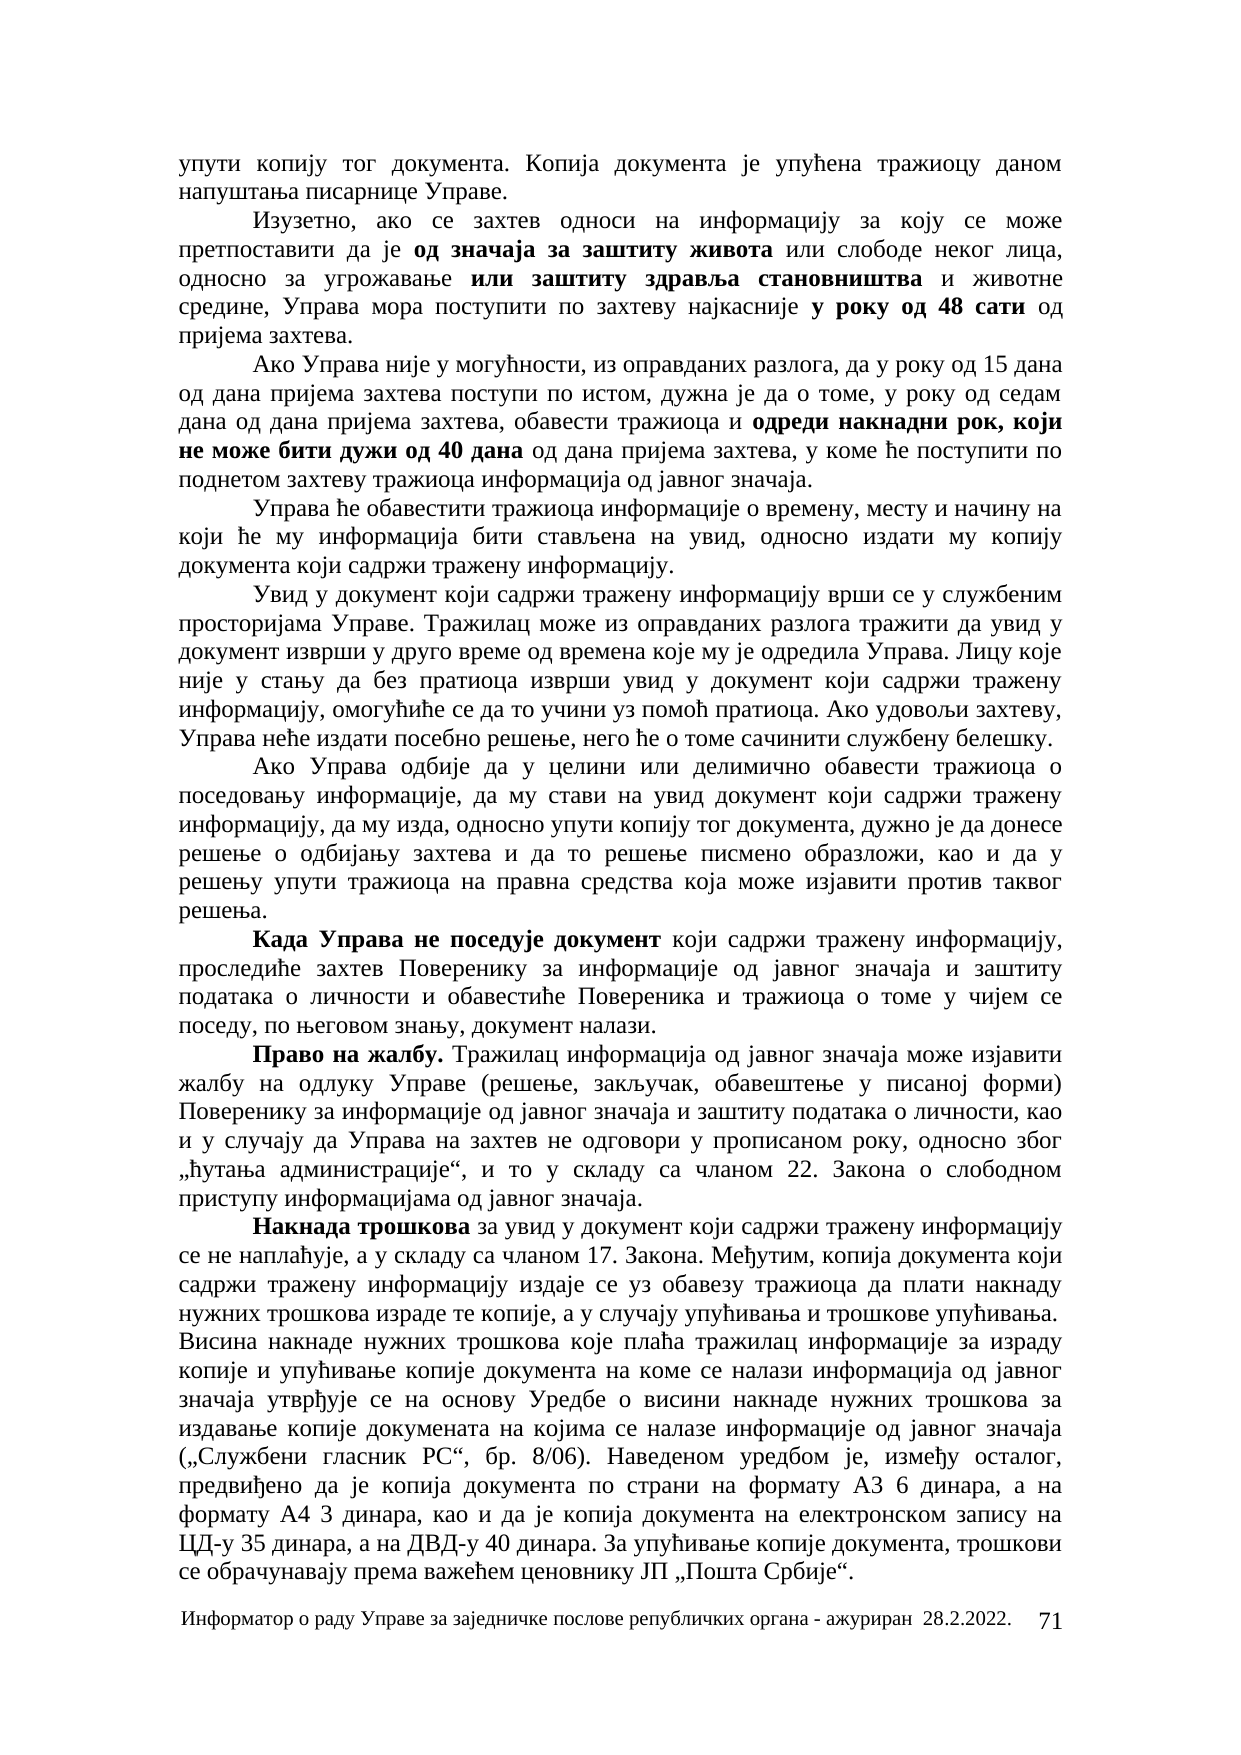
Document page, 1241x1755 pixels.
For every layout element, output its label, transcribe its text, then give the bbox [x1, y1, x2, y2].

text Управа ће обавестити тражиоца информације о времену, месту и начину на који ће му информација бити стављена на увид, односно издати му копију документа који садржи тражену информацију. [178, 493, 1063, 579]
text Када Управа не поседује документ који садржи тражену информацију, проследиће захтев Поверенику за информације од јавног значаја и заштиту података о личности и обавестиће Повереника и тражиоца о томе у чијем се поседу, по његовом знању, документ налази. [178, 924, 1063, 1039]
text Ако Управа одбије да у целини или делимично обавести тражиоца о поседовању информације, да му стави на увид документ који садржи тражену информацију, да му изда, односно упути копију тог документа, дужно је да донесе решење о одбијању захтева и да то решење писмено образложи, као и да у решењу упути тражиоца на правна средства која може изјавити против таквог решења. [178, 751, 1063, 924]
text Увид у документ који садржи тражену информацију врши се у службеним просторијама Управе. Тражилац може из оправданих разлога тражити да увид у документ изврши у друго време од времена које му је одредила Управа. Лицу које није у стању да без пратиоца изврши увид у документ који садржи тражену информацију, омогућиће се да то учини уз помоћ пратиоца. Ако удовољи захтеву, Управа неће издати посебно решење, него ће о томе сачинити службену белешку. [178, 579, 1063, 751]
text Ако Управа није у могућности, из оправданих разлога, да у року од 15 дана од дана пријема захтева поступи по истом, дужна је да о томе, у року од седам дана од дана пријема захтева, обавести тражиоца и одреди накнадни рок, који не може бити дужи од 40 дана од дана пријема захтева, у коме ће поступити по поднетом захтеву тражиоца информација од јавног значаја. [178, 349, 1063, 493]
text упути копију тог документа. Копија документа је упућена тражиоцу даном напуштања писарнице Управе. [178, 148, 1063, 205]
text Висина накнаде нужних трошкова које плаћа тражилац информације за израду копије и упућивање копије документа на коме се налази информација од јавног значаја утврђује се на основу Уредбе о висини накнаде нужних трошкова за издавање копије докумената на којима се налазе информације од јавног значаја („Службени гласник РС“, бр. 8/06). Наведеном уредбом је, између осталог, предвиђено да је копија документа по страни на формату А3 6 динара, а на формату А4 3 динара, као и да је копија документа на електронском запису на ЦД-у 35 динара, а на ДВД-у 40 динара. За упућивање копије документа, трошкови се обрачунавају према важећем ценовнику ЈП „Пошта Србије“. [178, 1326, 1063, 1585]
text Право на жалбу. Тражилац информација од јавног значаја може изјавити жалбу на одлуку Управе (решење, закључак, обавештење у писаној форми) Поверенику за информације од јавног значаја и заштиту података о личности, као и у случају да Управа на захтев не одговори у прописаном року, односно због „ћутања администрације“, и то у складу са чланом 22. Закона о слободном приступу информацијама од јавног значаја. [178, 1039, 1063, 1211]
text Изузетно, ако се захтев односи на информацију за коју се може претпоставити да је од значаја за заштиту живота или слободе неког лица, односно за угрожавање или заштиту здравља становништва и животне средине, Управа мора поступити по захтеву најкасније у року од 48 сати од пријема захтева. [178, 205, 1063, 349]
text Накнада трошкова за увид у документ који садржи тражену информацију се не наплаћује, а у складу са чланом 17. Закона. Међутим, копија документа који садржи тражену информацију издаје се уз обавезу тражиоца да плати накнаду нужних трошкова израде те копије, а у случају упућивања и трошкове упућивања. [178, 1211, 1063, 1326]
